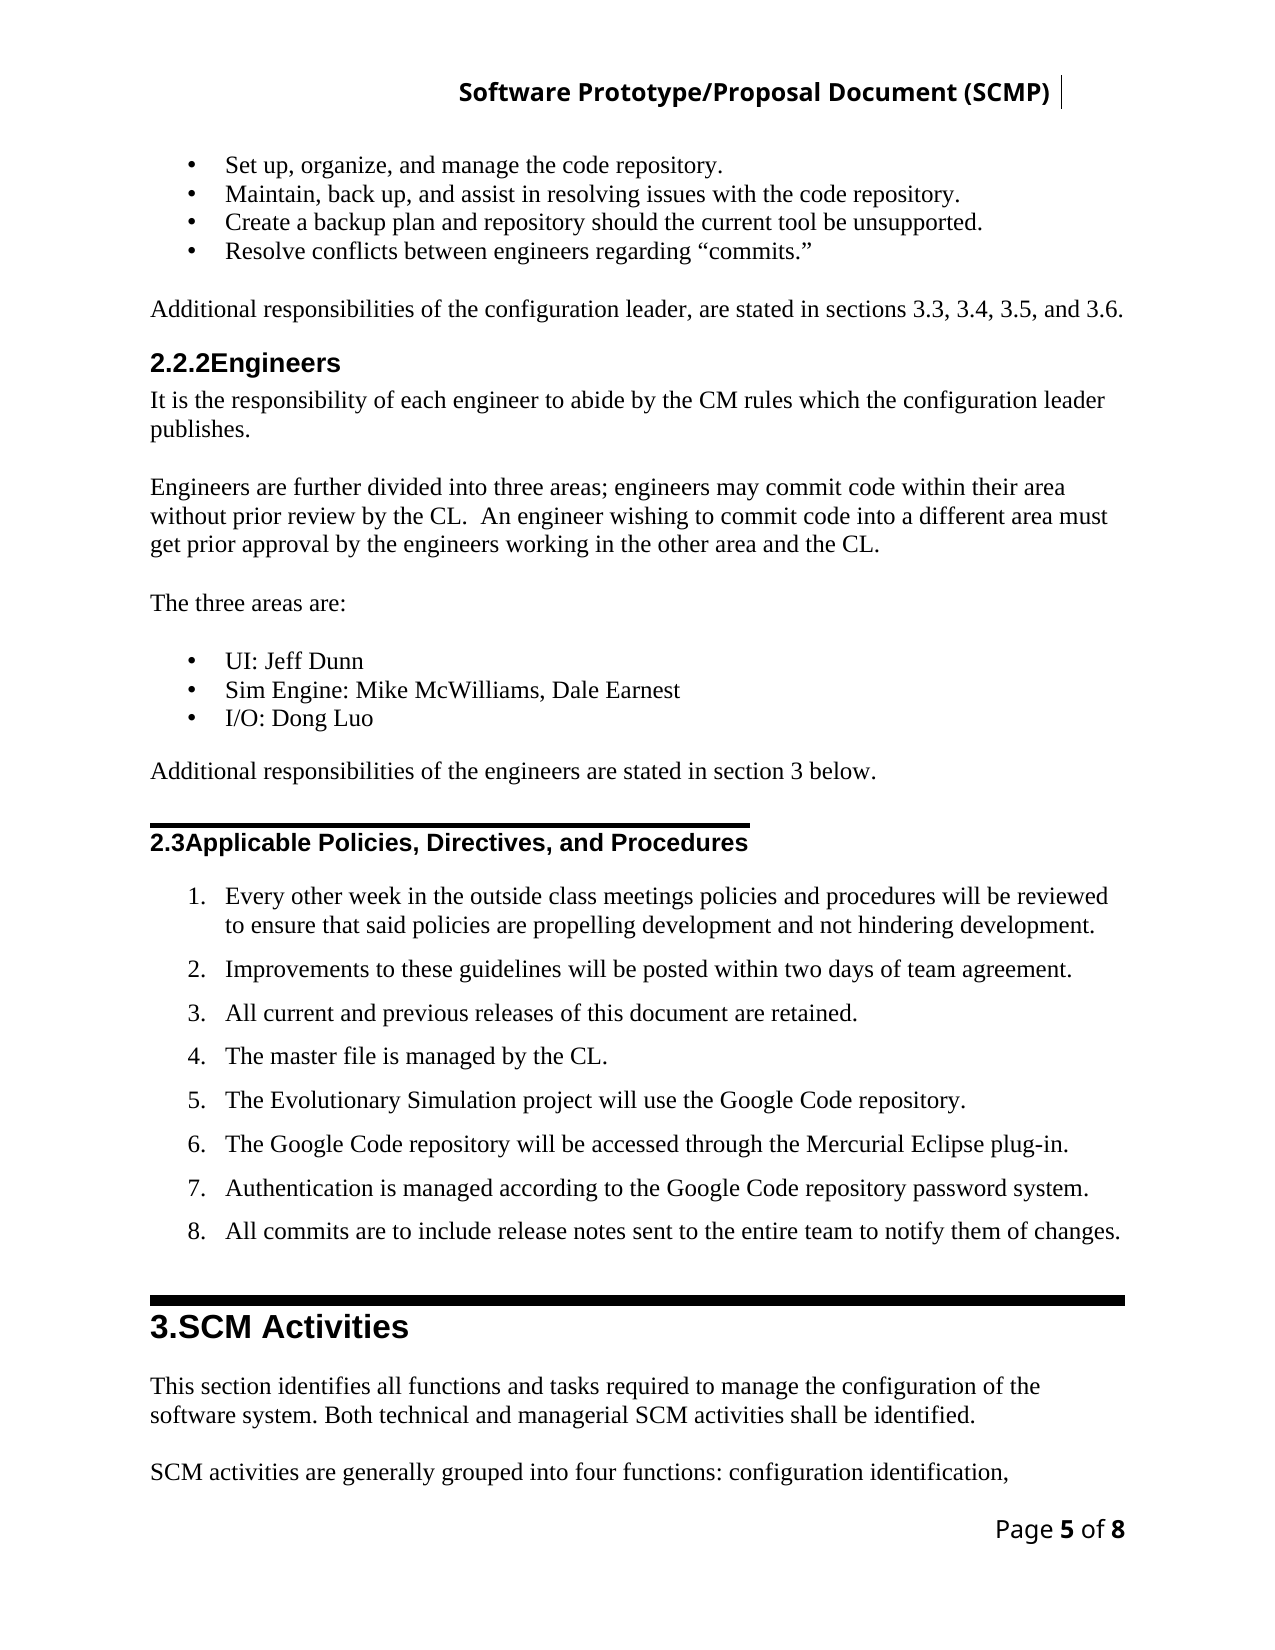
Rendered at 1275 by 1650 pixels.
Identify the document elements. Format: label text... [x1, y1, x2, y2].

list UI: Jeff Dunn [187, 646, 1125, 675]
list The master file is managed by the CL. [187, 1041, 1125, 1070]
subtitle Applicable Policies, Directives, and Procedures [150, 828, 750, 856]
list Sim Engine: Mike McWilliams, Dale Earnest [187, 675, 1125, 703]
text This section identifies all functions and tasks required to manage the configuration of the software system. Both technical and managerial SCM activities shall be identified. [150, 1371, 1125, 1428]
list All current and previous releases of this document are retained. [187, 998, 1125, 1026]
list Create a backup plan and repository should the current tool be unsupported. [187, 207, 1125, 236]
list Authentication is managed according to the Google Code repository password system. [187, 1173, 1125, 1201]
list Set up, organize, and manage the code repository. [187, 150, 1125, 179]
text It is the responsibility of each engineer to abide by the CM rules which the configuration leader publishes. [150, 385, 1125, 442]
list The Evolutionary Simulation project will use the Google Code repository. [187, 1085, 1125, 1114]
list Improvements to these guidelines will be posted within two days of team agreement. [187, 954, 1125, 983]
list Maintain, back up, and assist in resolving issues with the code repository. [187, 179, 1125, 207]
text Additional responsibilities of the engineers are stated in section 3 below. [150, 756, 1125, 785]
list Resolve conflicts between engineers regarding “commits.” [187, 236, 1125, 265]
list Every other week in the outside class meetings policies and procedures will be reviewed to ensure that said policies are propelling development and not hindering development. [187, 881, 1125, 939]
text The three areas are: [150, 588, 1125, 616]
text SCM activities are generally grouped into four functions: configuration identification, [150, 1457, 1125, 1486]
list I/O: Dong Luo [187, 703, 1125, 732]
list All commits are to include release notes sent to the entire team to notify them of changes. [187, 1216, 1125, 1245]
subtitle Engineers [150, 347, 1125, 379]
subtitle SCM Activities [150, 1306, 1125, 1346]
text Engineers are further divided into three areas; engineers may commit code within their area without prior review by the CL. An engineer wishing to commit code into a different area must get prior approval by the engineers working in the other area and the CL. [150, 472, 1125, 558]
list The Google Code repository will be accessed through the Mercurial Eclipse plug-in. [187, 1129, 1125, 1158]
text Additional responsibilities of the configuration leader, are stated in sections 3.3, 3.4, 3.5, and 3.6. [150, 294, 1125, 322]
